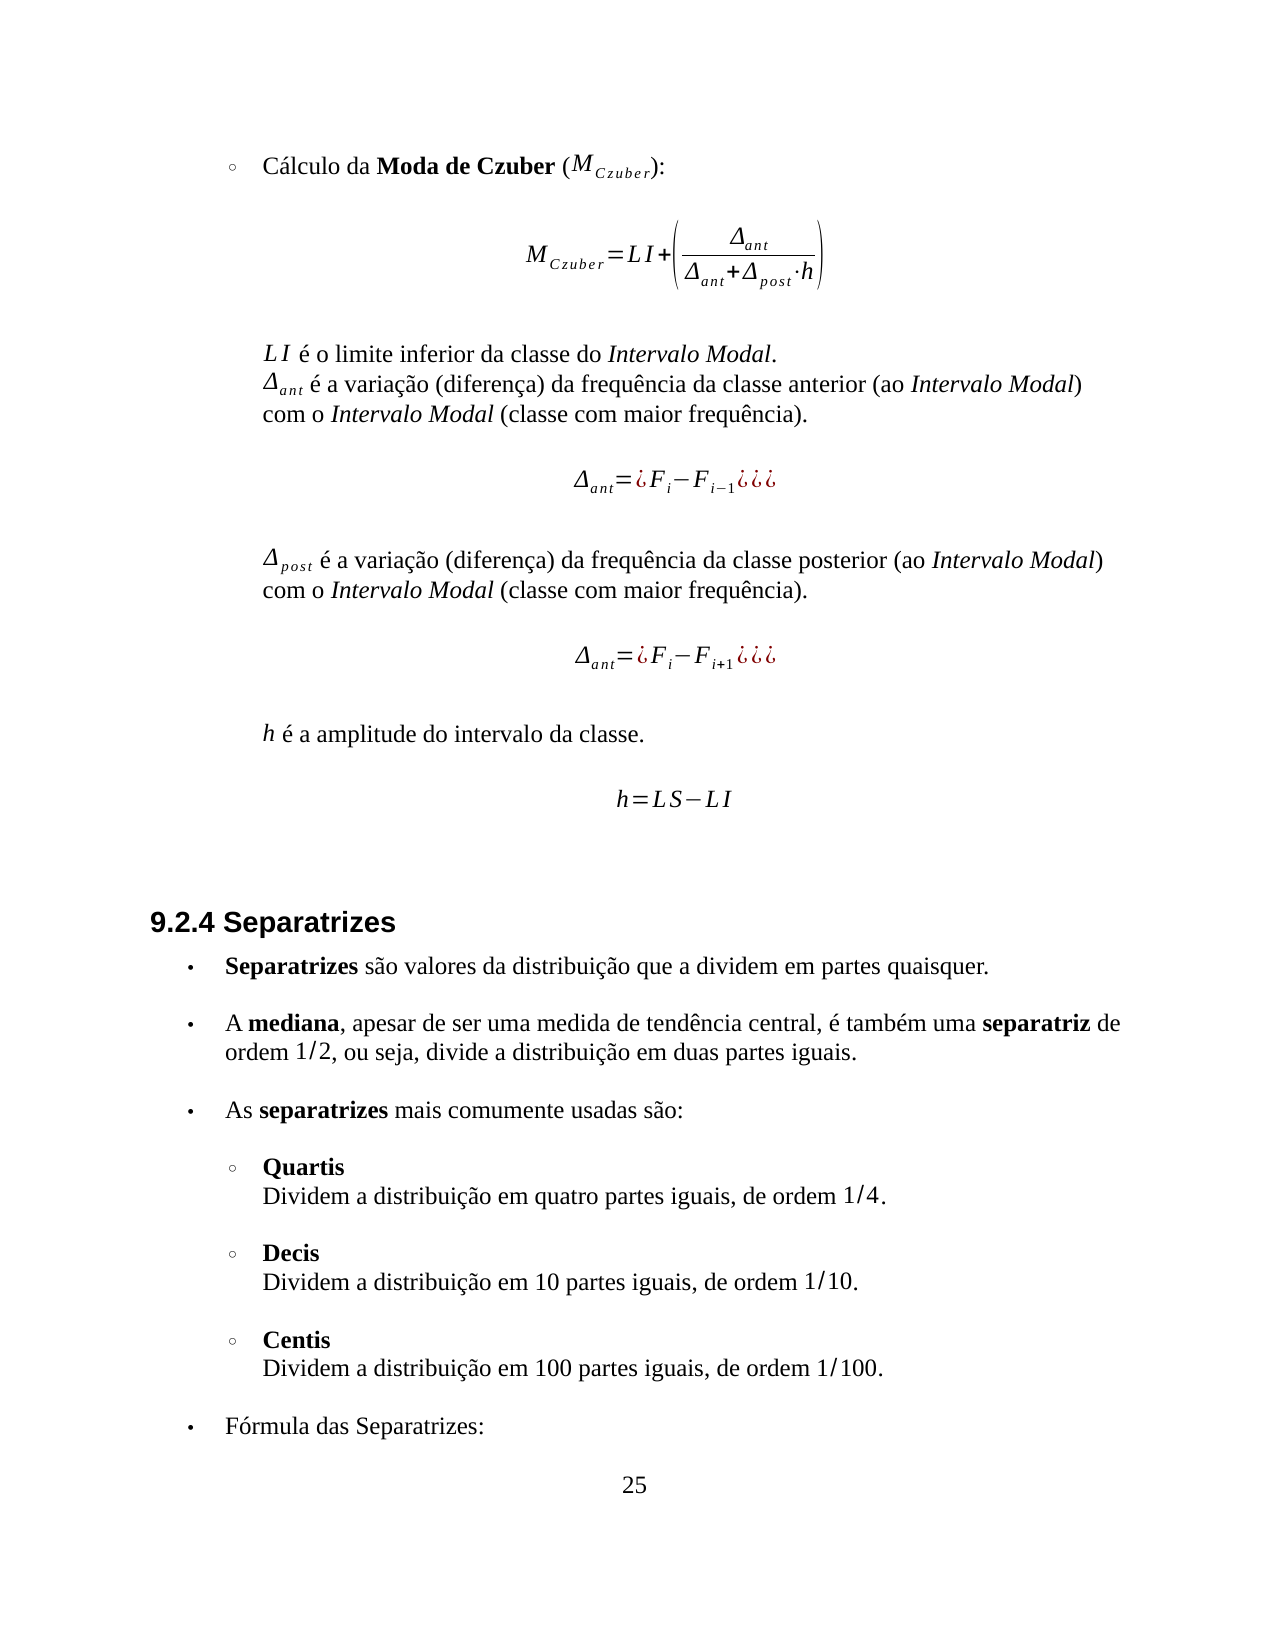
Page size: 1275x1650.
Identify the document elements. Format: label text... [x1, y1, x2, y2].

list Separatrizes são valores da distribuição que a dividem em partes quaisquer. [187, 951, 1125, 1008]
list é o limite inferior da classe do Intervalo Modal. é a variação (diferença) da frequência da classe anterior (ao Intervalo Modal) com o Intervalo Modal (classe com maior frequência). [225, 339, 1125, 457]
list As separatrizes mais comumente usadas são: [187, 1095, 1125, 1152]
list é a amplitude do intervalo da classe. [225, 719, 1125, 777]
list Decis Dividem a distribuição em 10 partes iguais, de ordem . [225, 1238, 1125, 1325]
list Centis Dividem a distribuição em 100 partes iguais, de ordem . [225, 1325, 1125, 1411]
subtitle 9.2.4 Separatrizes [150, 905, 1125, 938]
list Fórmula das Separatrizes: [187, 1411, 1125, 1440]
list Quartis Dividem a distribuição em quatro partes iguais, de ordem . [225, 1152, 1125, 1238]
list Cálculo da Moda de Czuber (): [225, 150, 1125, 210]
list A mediana, apesar de ser uma medida de tendência central, é também uma separatriz de ordem , ou seja, divide a distribuição em duas partes iguais. [187, 1008, 1125, 1095]
list é a variação (diferença) da frequência da classe posterior (ao Intervalo Modal) com o Intervalo Modal (classe com maior frequência). [225, 544, 1125, 632]
